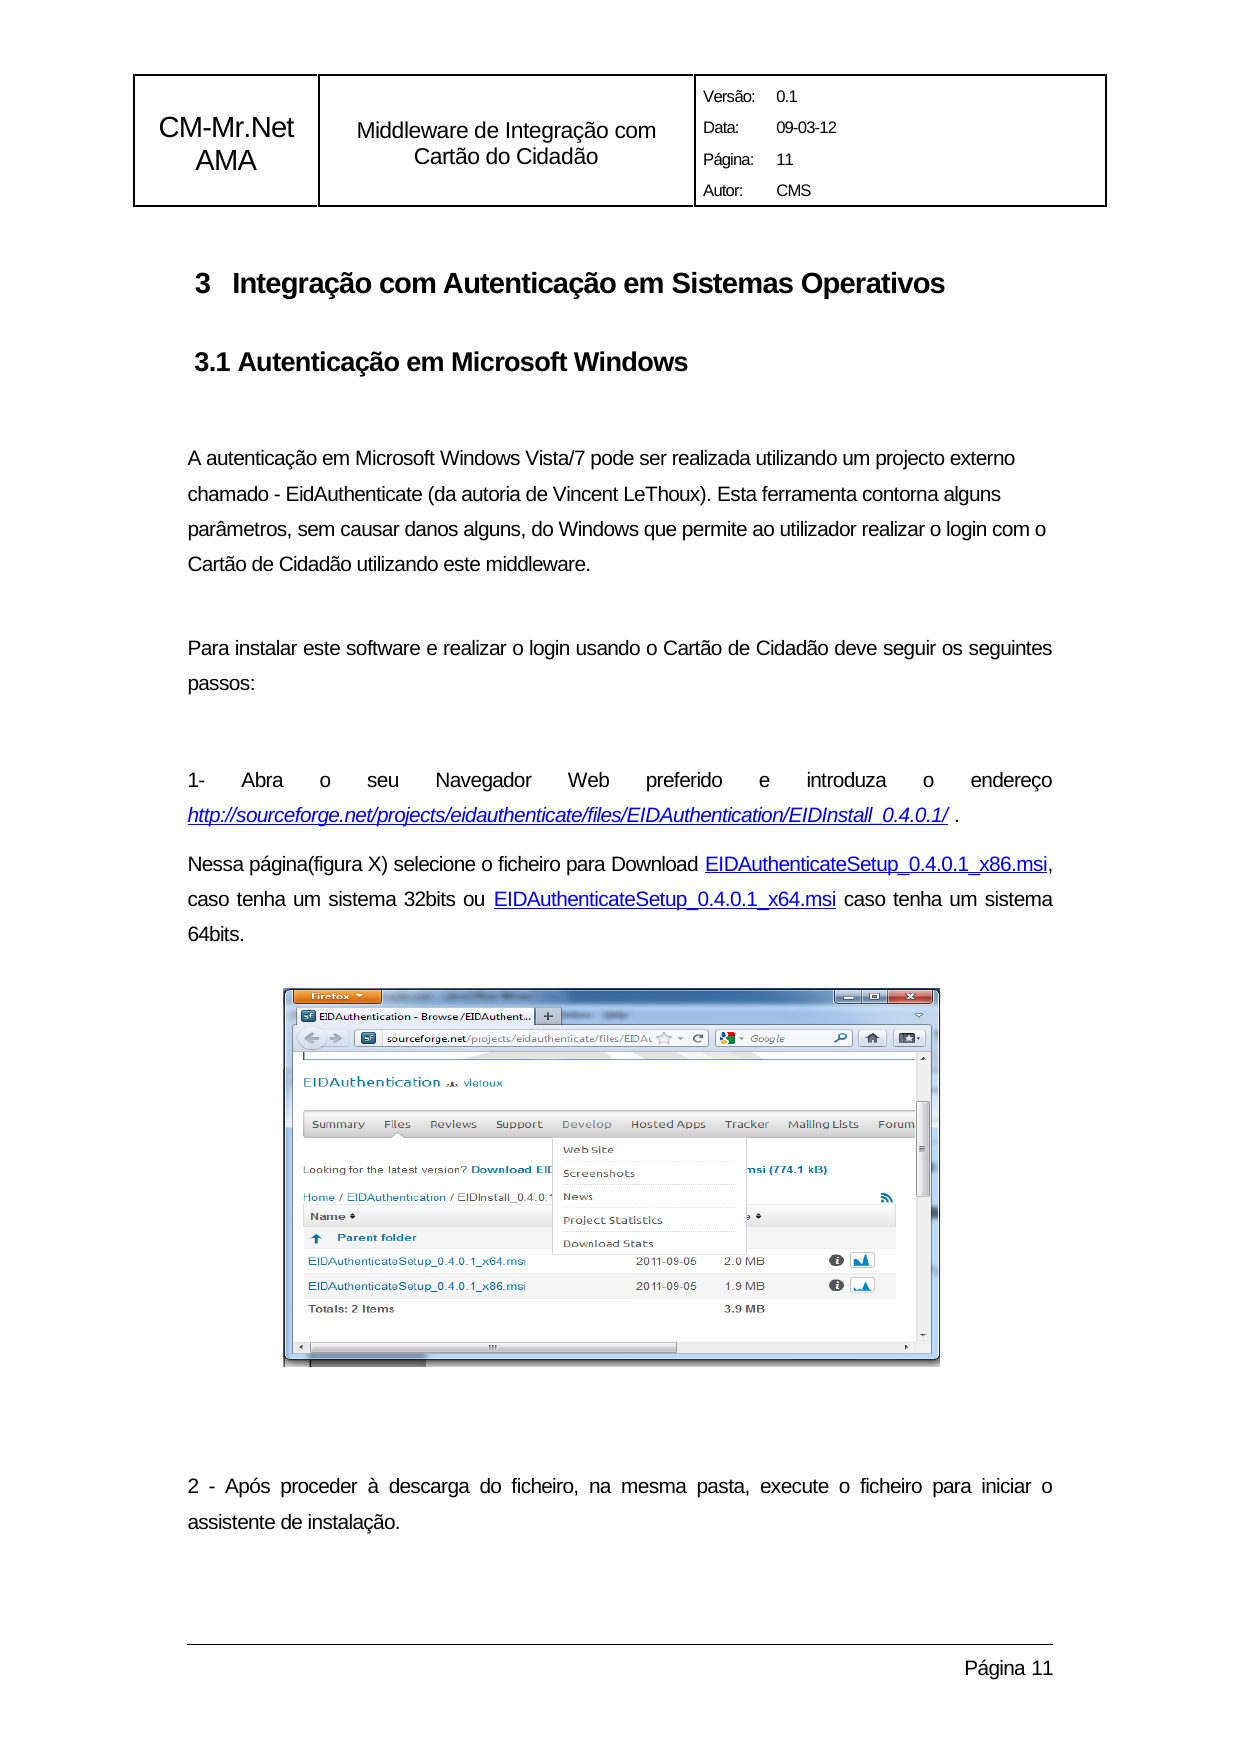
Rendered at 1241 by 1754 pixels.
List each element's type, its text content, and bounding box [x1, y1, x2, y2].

text Nessa página(figura X) selecione o ficheiro para Download EIDAuthenticateSetup_0.4.0.1_x86.msi, caso tenha um sistema 32bits ou EIDAuthenticateSetup_0.4.0.1_x64.msi caso tenha um sistema 64bits. [187, 852, 1053, 946]
picture [283, 988, 941, 1367]
text Para instalar este software e realizar o login usando o Cartão de Cidadão deve seguir os seguintes passos: [187, 636, 1053, 695]
subtitle Autenticação em Microsoft Windows [187, 347, 1053, 377]
text 1- Abra o seu Navegador Web preferido e introduza o endereço http://sourceforge.net/projects/eidauthenticate/files/EIDAuthentication/EIDInstall_0.4.0.1/ . [187, 768, 1053, 827]
subtitle Integração com Autenticação em Sistemas Operativos [187, 267, 1053, 300]
text 2 - Após proceder à descarga do ficheiro, na mesma pasta, execute o ficheiro para iniciar o assistente de instalação. [187, 1475, 1053, 1534]
text A autenticação em Microsoft Windows Vista/7 pode ser realizada utilizando um projecto externo chamado - EidAuthenticate (da autoria de Vincent LeThoux). Esta ferramenta contorna alguns parâmetros, sem causar danos alguns, do Windows que permite ao utilizador realizar o login com o Cartão de Cidadão utilizando este middleware. [187, 447, 1053, 576]
